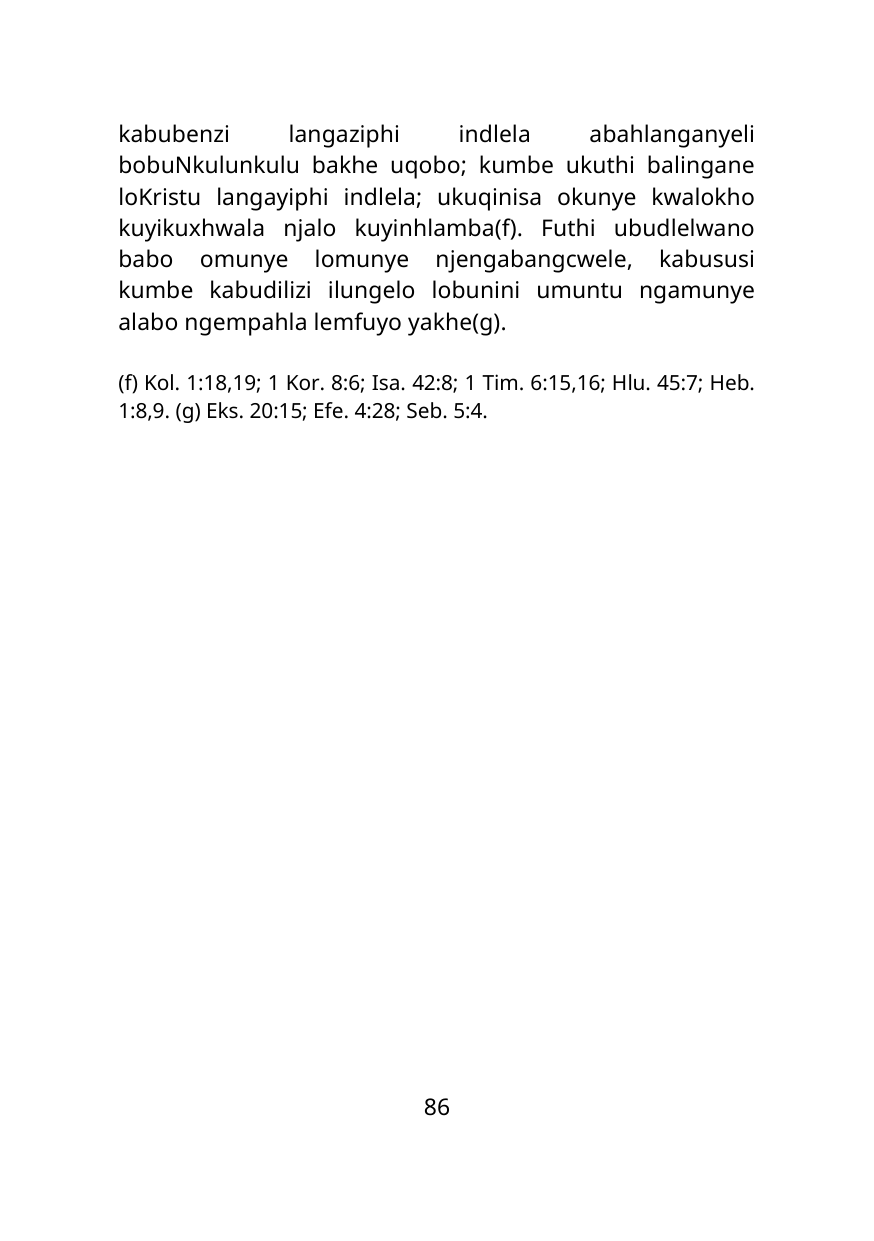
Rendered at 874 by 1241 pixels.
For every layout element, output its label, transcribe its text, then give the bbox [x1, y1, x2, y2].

text kabubenzi langaziphi indlela abahlanganyeli bobuNkulunkulu bakhe uqobo; kumbe ukuthi balingane loKristu langayiphi indlela; ukuqinisa okunye kwalokho kuyikuxhwala njalo kuyinhlamba(f). Futhi ubudlelwano babo omunye lomunye njengabangcwele, kabususi kumbe kabudilizi ilungelo lobunini umuntu ngamunye alabo ngempahla lemfuyo yakhe(g). [118, 118, 756, 337]
text (f) Kol. 1:18,19; 1 Kor. 8:6; Isa. 42:8; 1 Tim. 6:15,16; Hlu. 45:7; Heb. 1:8,9. (g) Eks. 20:15; Efe. 4:28; Seb. 5:4. [118, 368, 756, 424]
